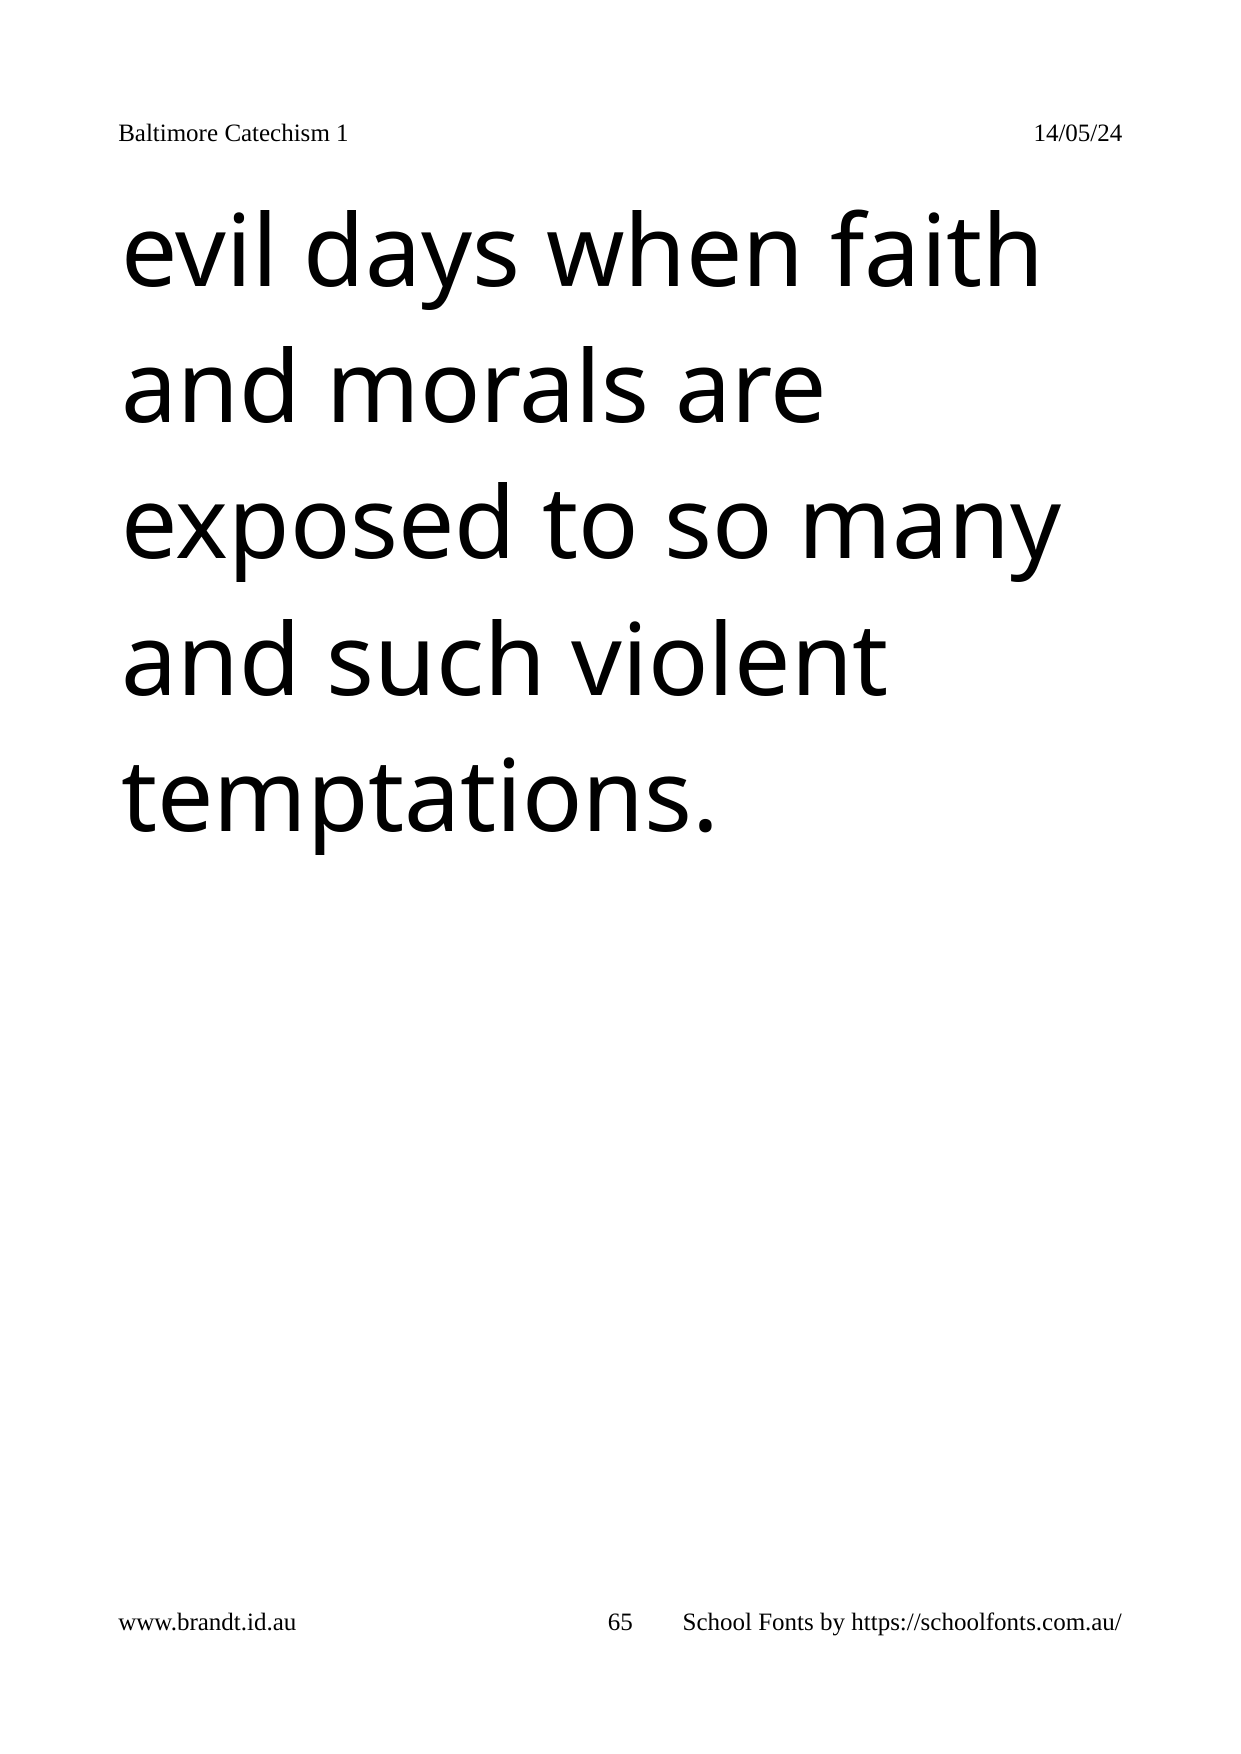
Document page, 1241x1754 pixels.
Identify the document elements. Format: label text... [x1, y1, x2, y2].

text evil days when faith and morals are exposed to so many and such violent temptations. [118, 176, 1122, 861]
